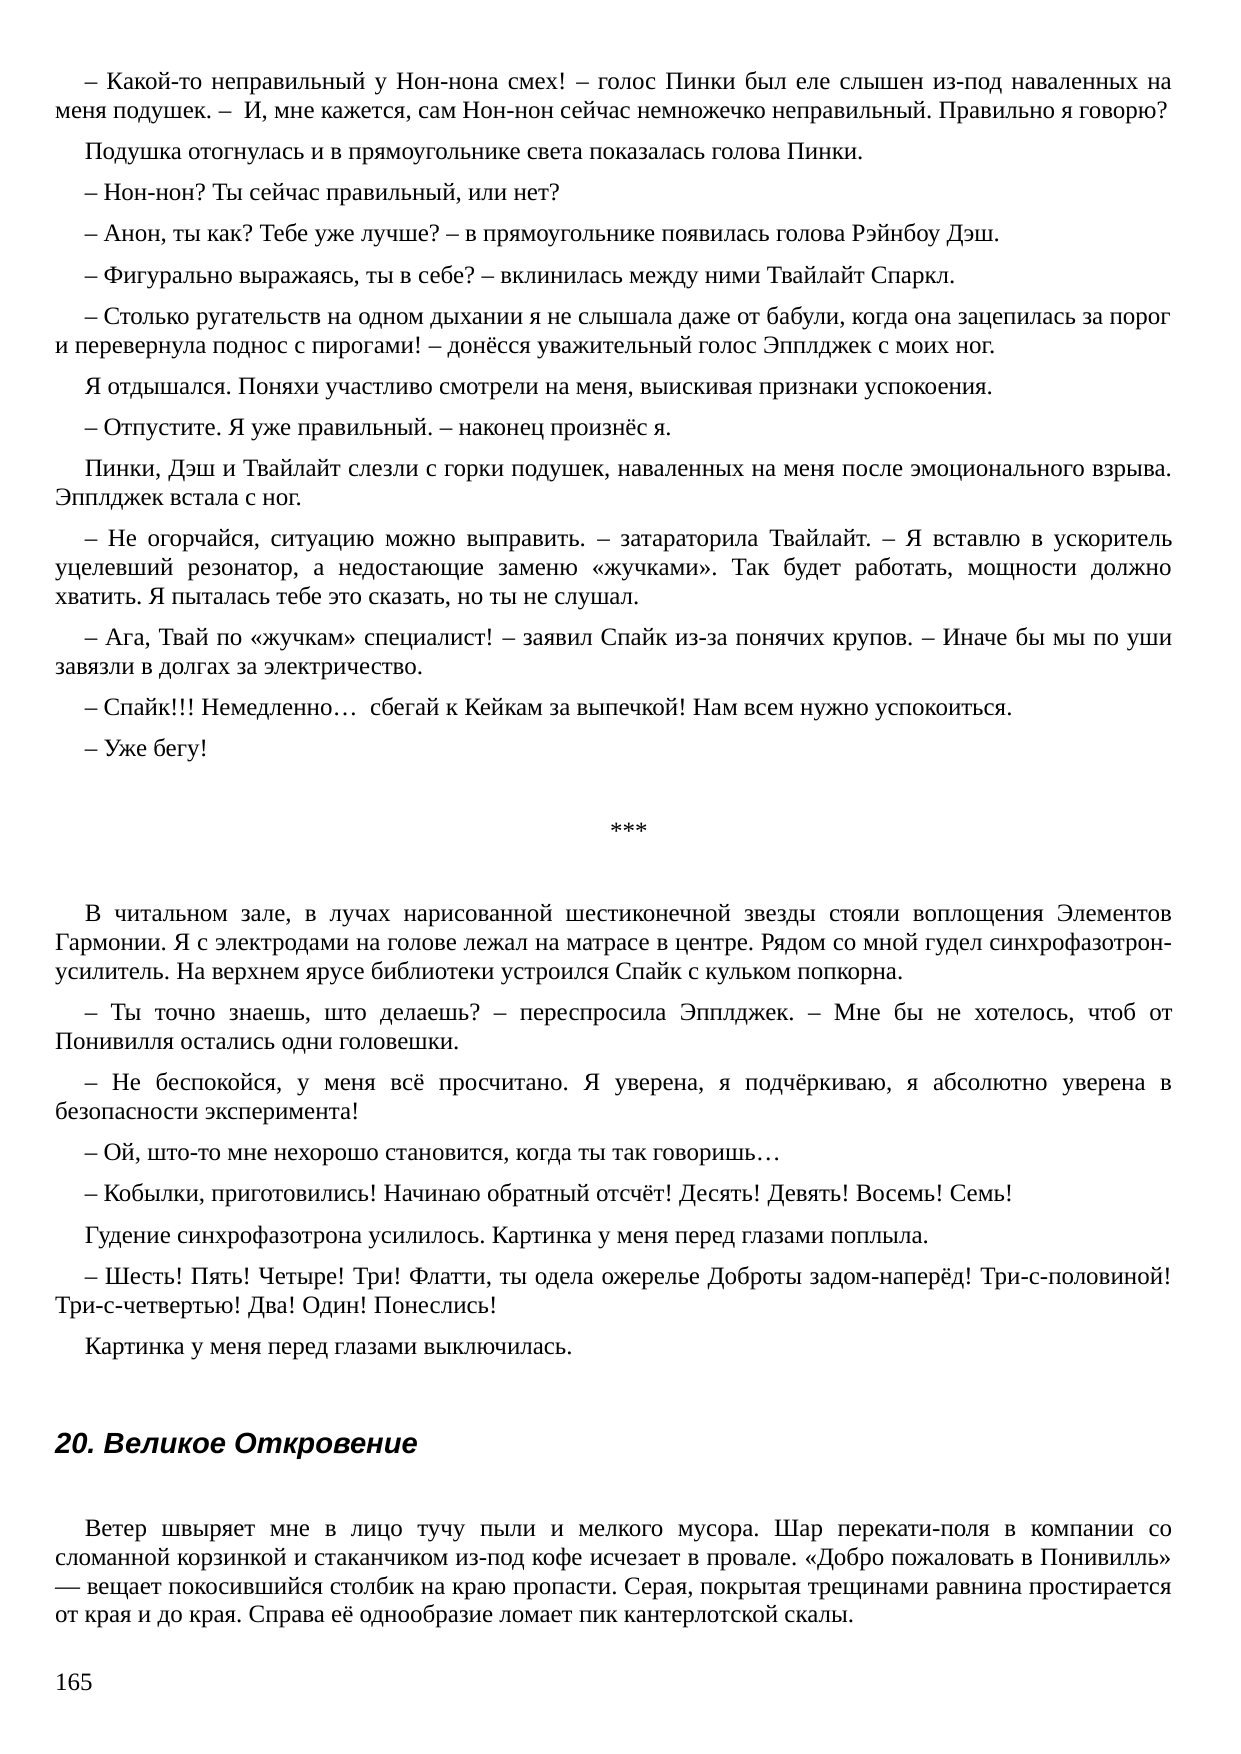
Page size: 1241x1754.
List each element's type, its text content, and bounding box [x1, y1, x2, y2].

text *** [55, 816, 1173, 845]
text Гудение синхрофазотрона усилилось. Картинка у меня перед глазами поплыла. [55, 1220, 1173, 1248]
text – Шесть! Пять! Четыре! Три! Флатти, ты одела ожерелье Доброты задом-наперёд! Три-с-половиной! Три-с-четвертью! Два! Один! Понеслись! [55, 1261, 1173, 1318]
text – Ты точно знаешь, што делаешь? – переспросила Эпплджек. – Мне бы не хотелось, чтоб от Понивилля остались одни головешки. [55, 997, 1173, 1055]
text – Столько ругательств на одном дыхании я не слышала даже от бабули, когда она зацепилась за порог и перевернула поднос с пирогами! – донёсся уважительный голос Эпплджек с моих ног. [55, 301, 1173, 358]
subtitle 20. Великое Откровение [55, 1426, 1173, 1459]
text – Ой, што-то мне нехорошо становится, когда ты так говоришь… [55, 1137, 1173, 1166]
text – Кобылки, приготовились! Начинаю обратный отсчёт! Десять! Девять! Восемь! Семь! [55, 1178, 1173, 1207]
text – Отпустите. Я уже правильный. – наконец произнёс я. [55, 412, 1173, 441]
text – Не огорчайся, ситуацию можно выправить. – затараторила Твайлайт. – Я вставлю в ускоритель уцелевший резонатор, а недостающие заменю «жучками». Так будет работать, мощности должно хватить. Я пыталась тебе это сказать, но ты не слушал. [55, 523, 1173, 610]
text – Спайк!!! Немедленно… сбегай к Кейкам за выпечкой! Нам всем нужно успокоиться. [55, 692, 1173, 721]
text Подушка отогнулась и в прямоугольнике света показалась голова Пинки. [55, 136, 1173, 165]
text Ветер швыряет мне в лицо тучу пыли и мелкого мусора. Шар перекати-поля в компании со сломанной корзинкой и стаканчиком из-под кофе исчезает в провале. «Добро пожаловать в Понивилль» — вещает покосившийся столбик на краю пропасти. Серая, покрытая трещинами равнина простирается от края и до края. Справа её однообразие ломает пик кантерлотской скалы. [55, 1513, 1173, 1628]
text – Анон, ты как? Тебе уже лучше? – в прямоугольнике появилась голова Рэйнбоу Дэш. [55, 218, 1173, 247]
text – Фигурально выражаясь, ты в себе? – вклинилась между ними Твайлайт Спаркл. [55, 260, 1173, 288]
text – Ага, Твай по «жучкам» специалист! – заявил Спайк из-за понячих крупов. – Иначе бы мы по уши завязли в долгах за электричество. [55, 622, 1173, 680]
text Я отдышался. Поняхи участливо смотрели на меня, выискивая признаки успокоения. [55, 371, 1173, 400]
text – Уже бегу! [55, 733, 1173, 762]
text – Нон-нон? Ты сейчас правильный, или нет? [55, 177, 1173, 206]
text – Какой-то неправильный у Нон-нона смех! – голос Пинки был еле слышен из-под наваленных на меня подушек. – И, мне кажется, сам Нон-нон сейчас немножечко неправильный. Правильно я говорю? [55, 66, 1173, 123]
text – Не беспокойся, у меня всё просчитано. Я уверена, я подчёркиваю, я абсолютно уверена в безопасности эксперимента! [55, 1067, 1173, 1125]
text В читальном зале, в лучах нарисованной шестиконечной звезды стояли воплощения Элементов Гармонии. Я с электродами на голове лежал на матрасе в центре. Рядом со мной гудел синхрофазотрон-усилитель. На верхнем ярусе библиотеки устроился Спайк с кульком попкорна. [55, 898, 1173, 985]
text Пинки, Дэш и Твайлайт слезли с горки подушек, наваленных на меня после эмоционального взрыва. Эпплджек встала с ног. [55, 453, 1173, 511]
text Картинка у меня перед глазами выключилась. [55, 1331, 1173, 1360]
